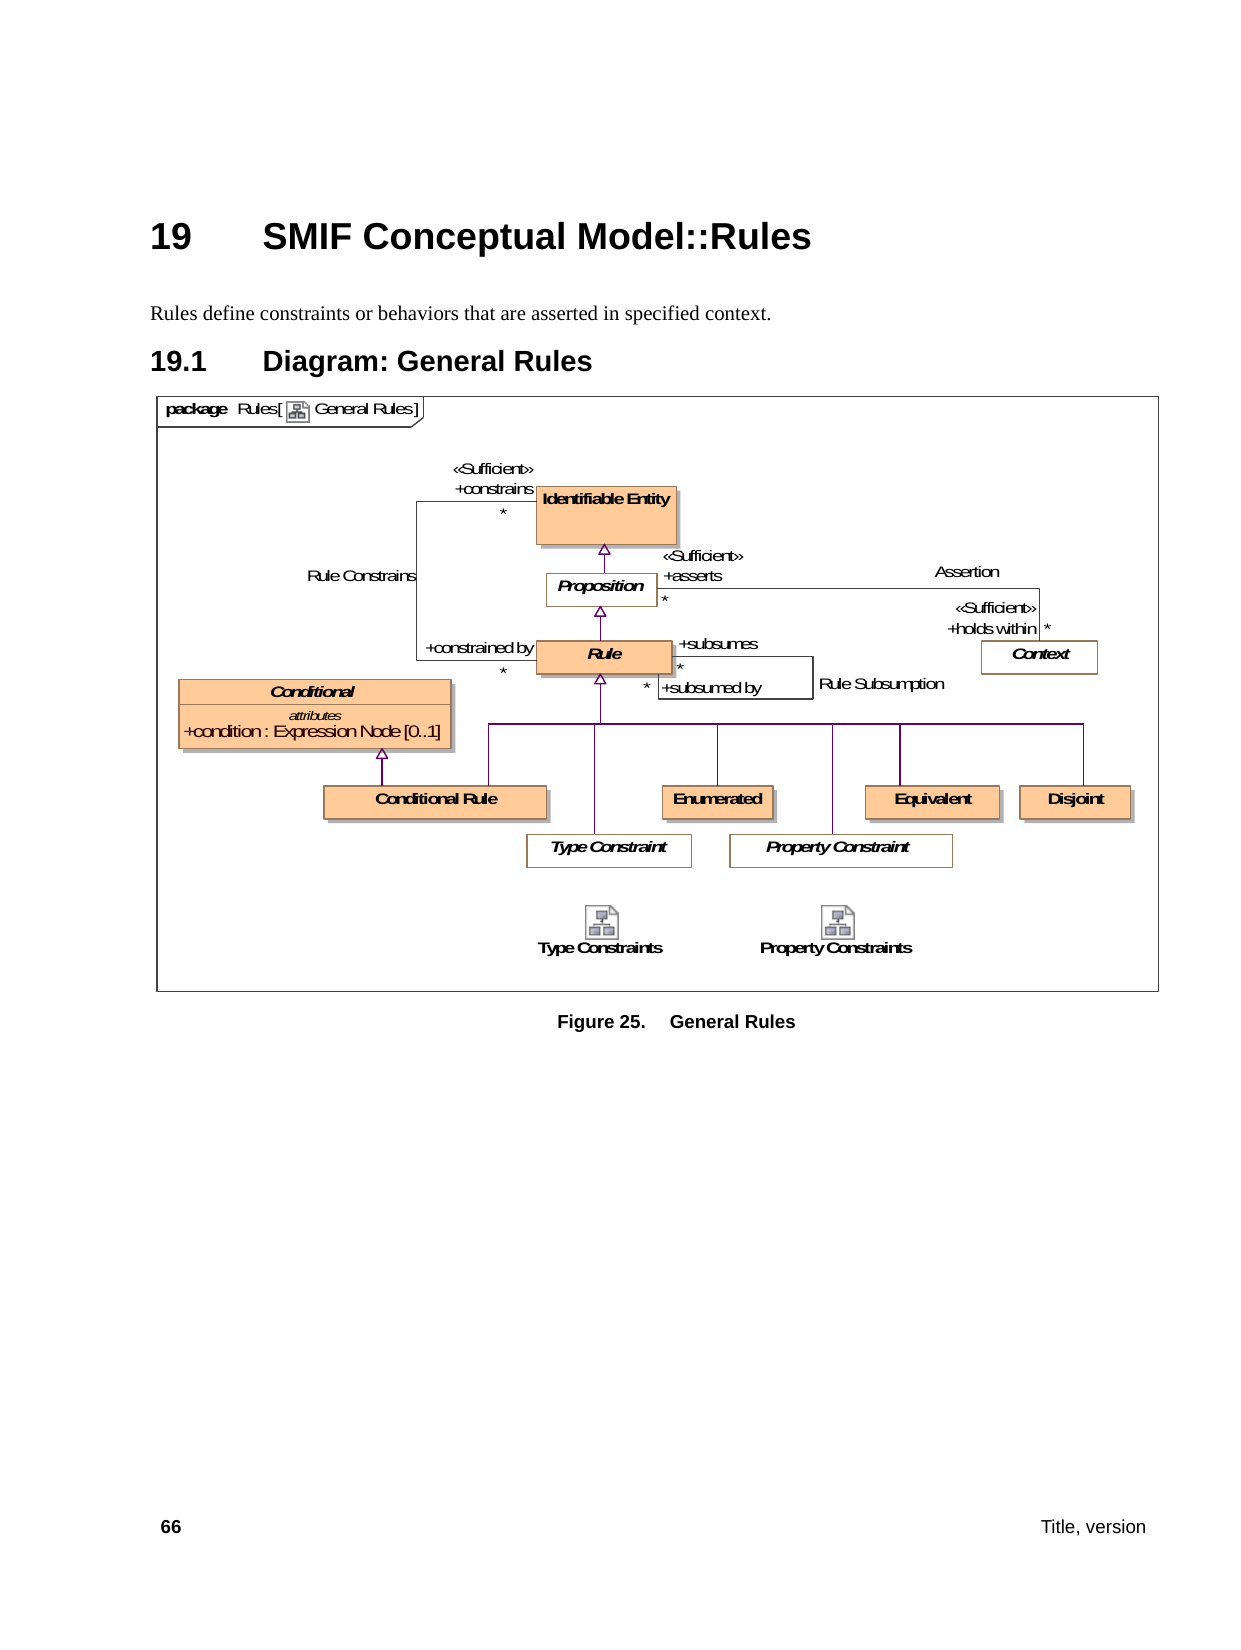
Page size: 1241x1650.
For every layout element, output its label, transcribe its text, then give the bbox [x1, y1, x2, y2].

list General Rules [187, 1011, 1165, 1033]
text Rules define constraints or behaviors that are asserted in specified context. [150, 301, 1165, 325]
subtitle Diagram: General Rules [150, 344, 1165, 378]
subtitle SMIF Conceptual Model::Rules [150, 214, 1165, 257]
